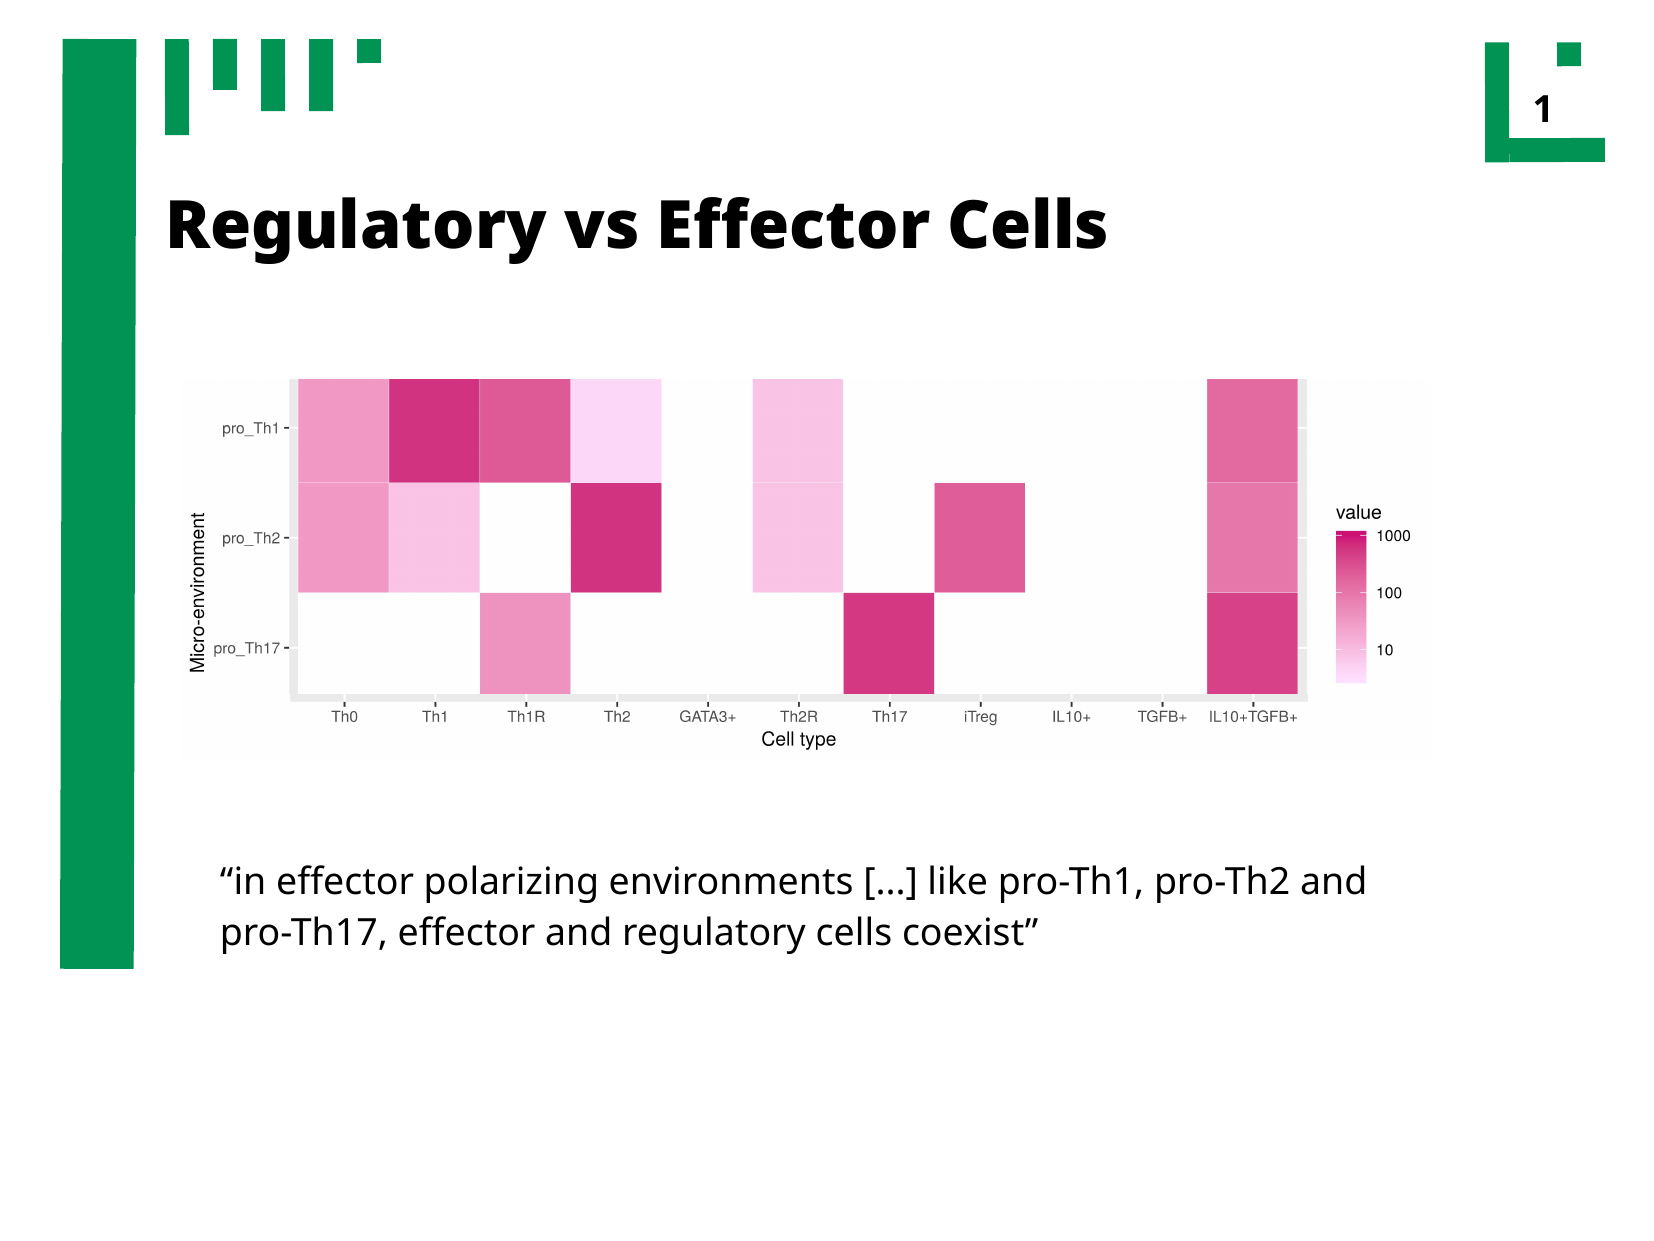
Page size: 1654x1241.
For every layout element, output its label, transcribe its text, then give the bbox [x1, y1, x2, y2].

title Regulatory vs Effector Cells [165, 120, 1654, 268]
picture [180, 379, 1431, 760]
text_box “in effector polarizing environments [...] like pro-Th1, pro-Th2 and pro-Th17, effector and regulatory cells coexist” [205, 847, 1456, 950]
